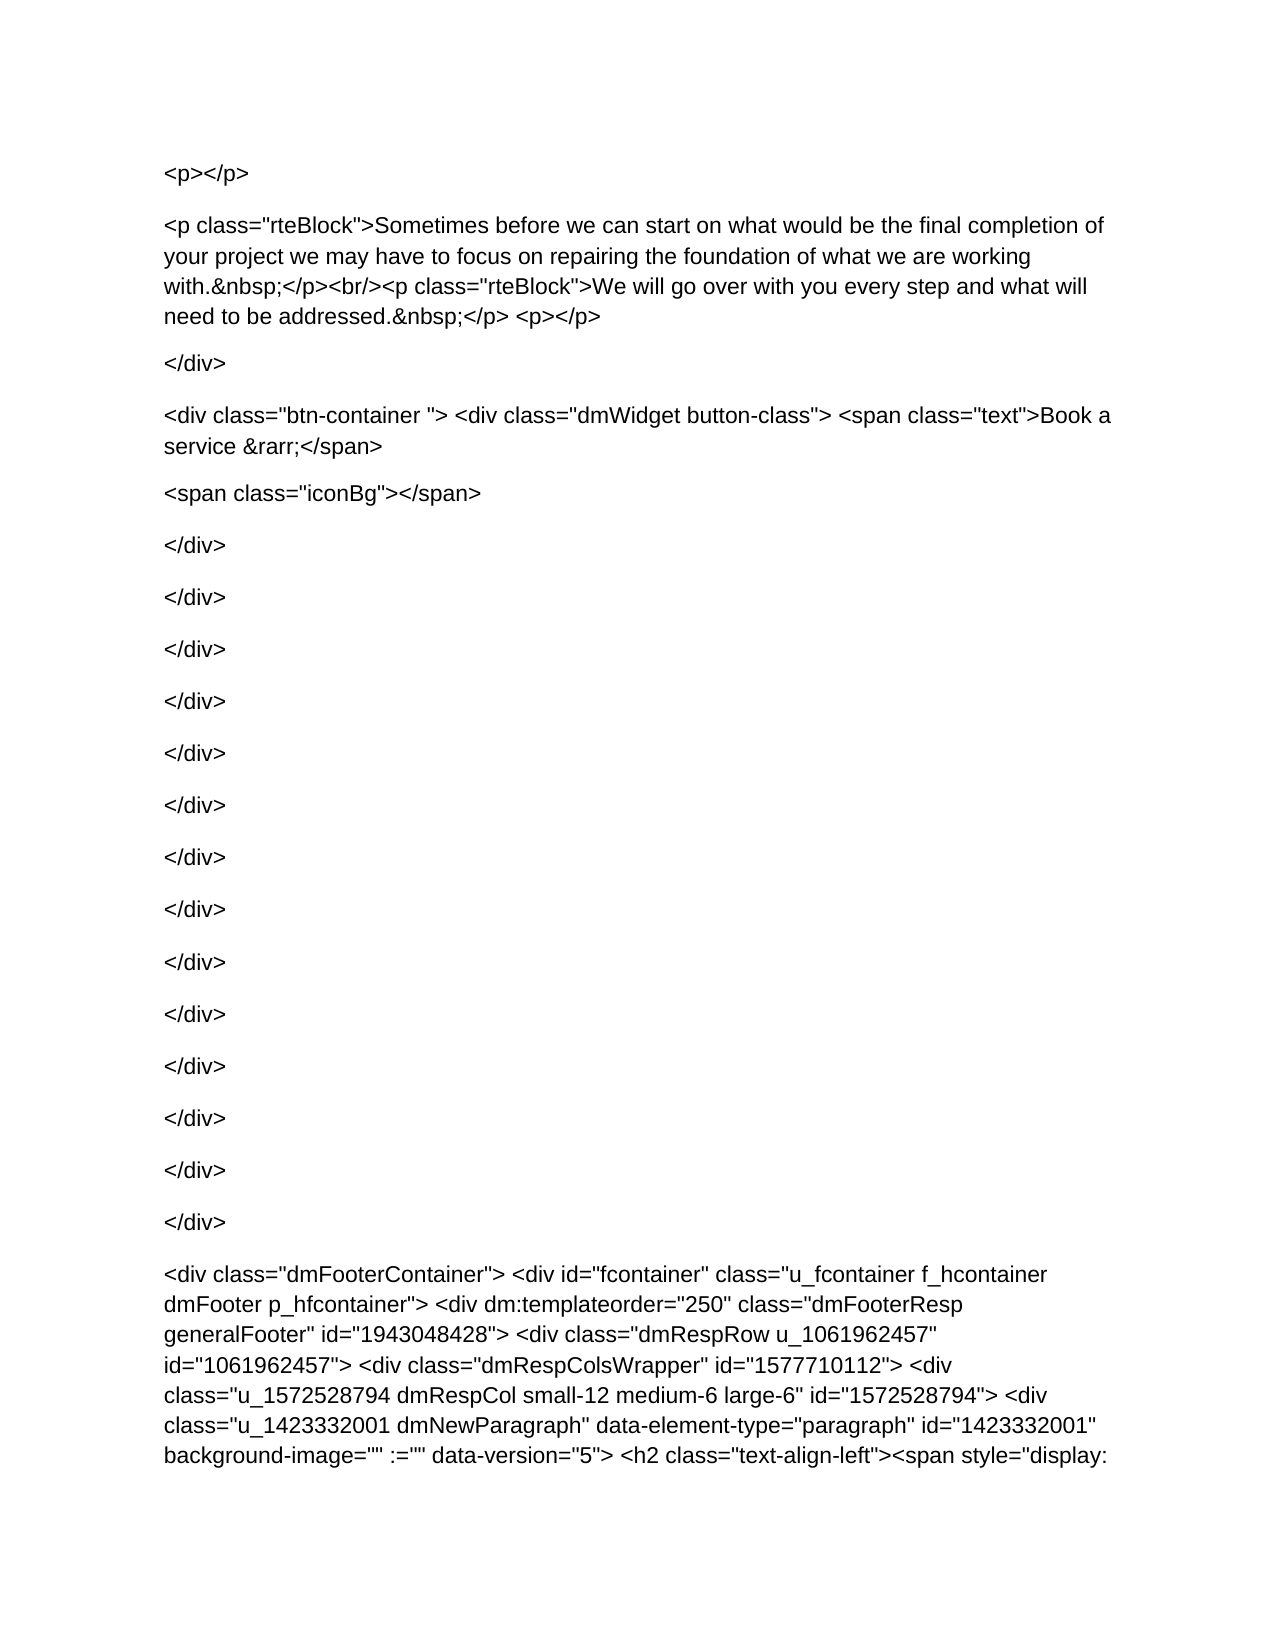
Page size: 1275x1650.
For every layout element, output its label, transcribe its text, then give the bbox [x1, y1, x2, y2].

table_cell </div> [153, 521, 1125, 573]
table_cell </div> [153, 782, 1125, 834]
table_cell </div> [153, 730, 1125, 782]
table_cell </div> [153, 678, 1125, 730]
table_cell <p></p> [153, 150, 1125, 202]
table_cell </div> [153, 626, 1125, 678]
table_cell </div> [153, 1094, 1125, 1146]
table_cell </div> [153, 1042, 1125, 1094]
table_cell <div class="dmFooterContainer"> <div id="fcontainer" class="u_fcontainer f_hcontainer dmFooter p_hfcontainer"> <div dm:templateorder="250" class="dmFooterResp generalFooter" id="1943048428"> <div class="dmRespRow u_1061962457" id="1061962457"> <div class="dmRespColsWrapper" id="1577710112"> <div class="u_1572528794 dmRespCol small-12 medium-6 large-6" id="1572528794"> <div class="u_1423332001 dmNewParagraph" data-element-type="paragraph" id="1423332001" background-image="" :="" data-version="5"> <h2 class="text-align-left"><span style="display: [153, 1251, 1125, 1479]
table_cell </div> [153, 938, 1125, 990]
table_cell </div> [153, 1146, 1125, 1198]
table_cell </div> [153, 834, 1125, 886]
table_cell </div> [153, 340, 1125, 392]
table_cell </div> [153, 990, 1125, 1042]
table_cell <span class="iconBg"></span> [153, 469, 1125, 521]
table_cell </div> [153, 574, 1125, 626]
table_cell </div> [153, 1199, 1125, 1251]
table_cell <div class="btn-container "> <div class="dmWidget button-class"> <span class="text">Book a service &rarr;</span> [153, 392, 1125, 469]
table_cell <p class="rteBlock">Sometimes before we can start on what would be the final completion of your project we may have to focus on repairing the foundation of what we are working with.&nbsp;</p><br/><p class="rteBlock">We will go over with you every step and what will need to be addressed.&nbsp;</p> <p></p> [153, 202, 1125, 340]
table_cell </div> [153, 886, 1125, 938]
